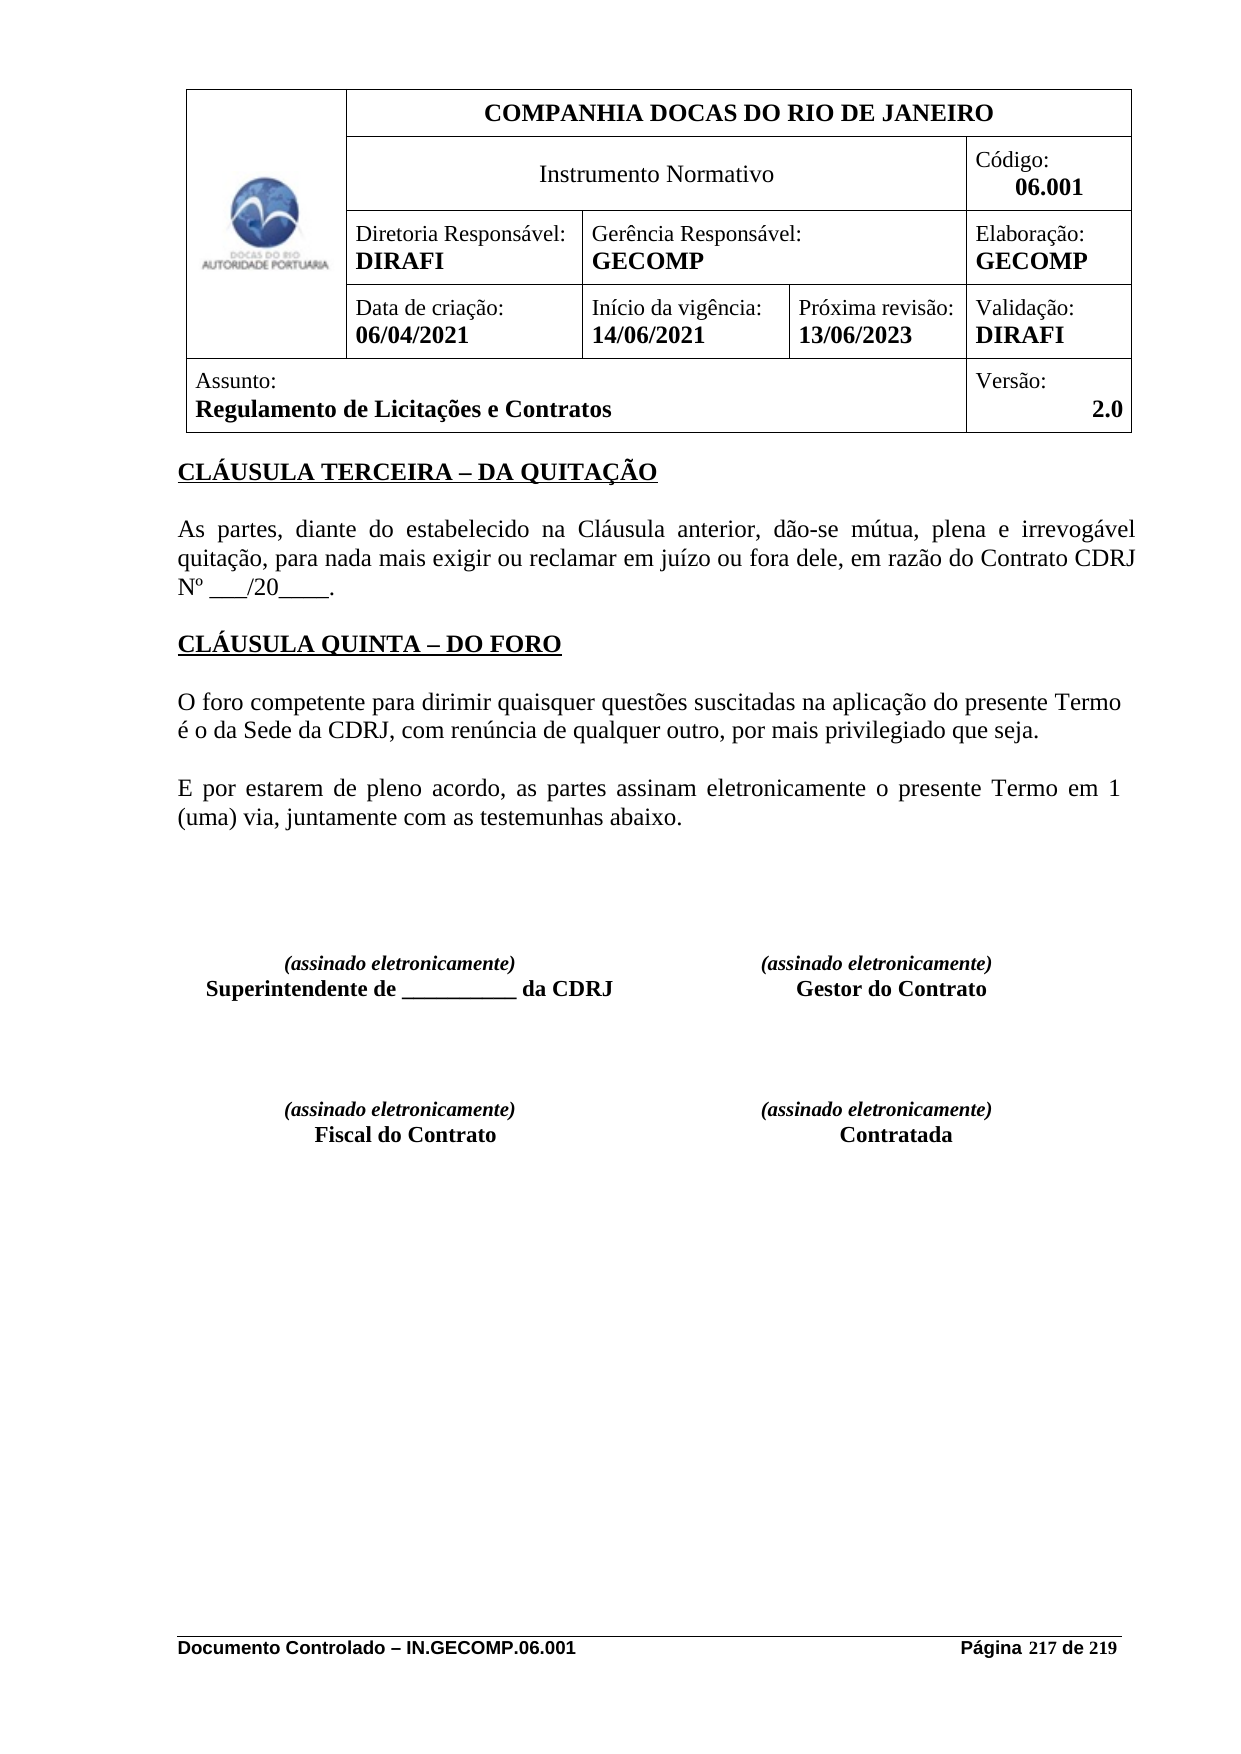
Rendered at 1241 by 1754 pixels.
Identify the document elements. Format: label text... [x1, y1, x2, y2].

text (assinado eletronicamente) (assinado eletronicamente) [177, 1097, 1122, 1121]
text O foro competente para dirimir quaisquer questões suscitadas na aplicação do presente Termo é o da Sede da CDRJ, com renúncia de qualquer outro, por mais privilegiado que seja. [177, 687, 1122, 744]
text CLÁUSULA QUINTA – DO FORO [177, 629, 1137, 658]
text Superintendente de __________ da CDRJ Gestor do Contrato [177, 975, 1122, 1001]
text Fiscal do Contrato Contratada [177, 1121, 1122, 1148]
text As partes, diante do estabelecido na Cláusula anterior, dão-se mútua, plena e irrevogável quitação, para nada mais exigir ou reclamar em juízo ou fora dele, em razão do Contrato CDRJ Nº ___/20____. [177, 514, 1137, 600]
text E por estarem de pleno acordo, as partes assinam eletronicamente o presente Termo em 1 (uma) via, juntamente com as testemunhas abaixo. [177, 773, 1122, 830]
text (assinado eletronicamente) (assinado eletronicamente) [177, 951, 1122, 975]
text CLÁUSULA TERCEIRA – DA QUITAÇÃO [177, 457, 1137, 485]
